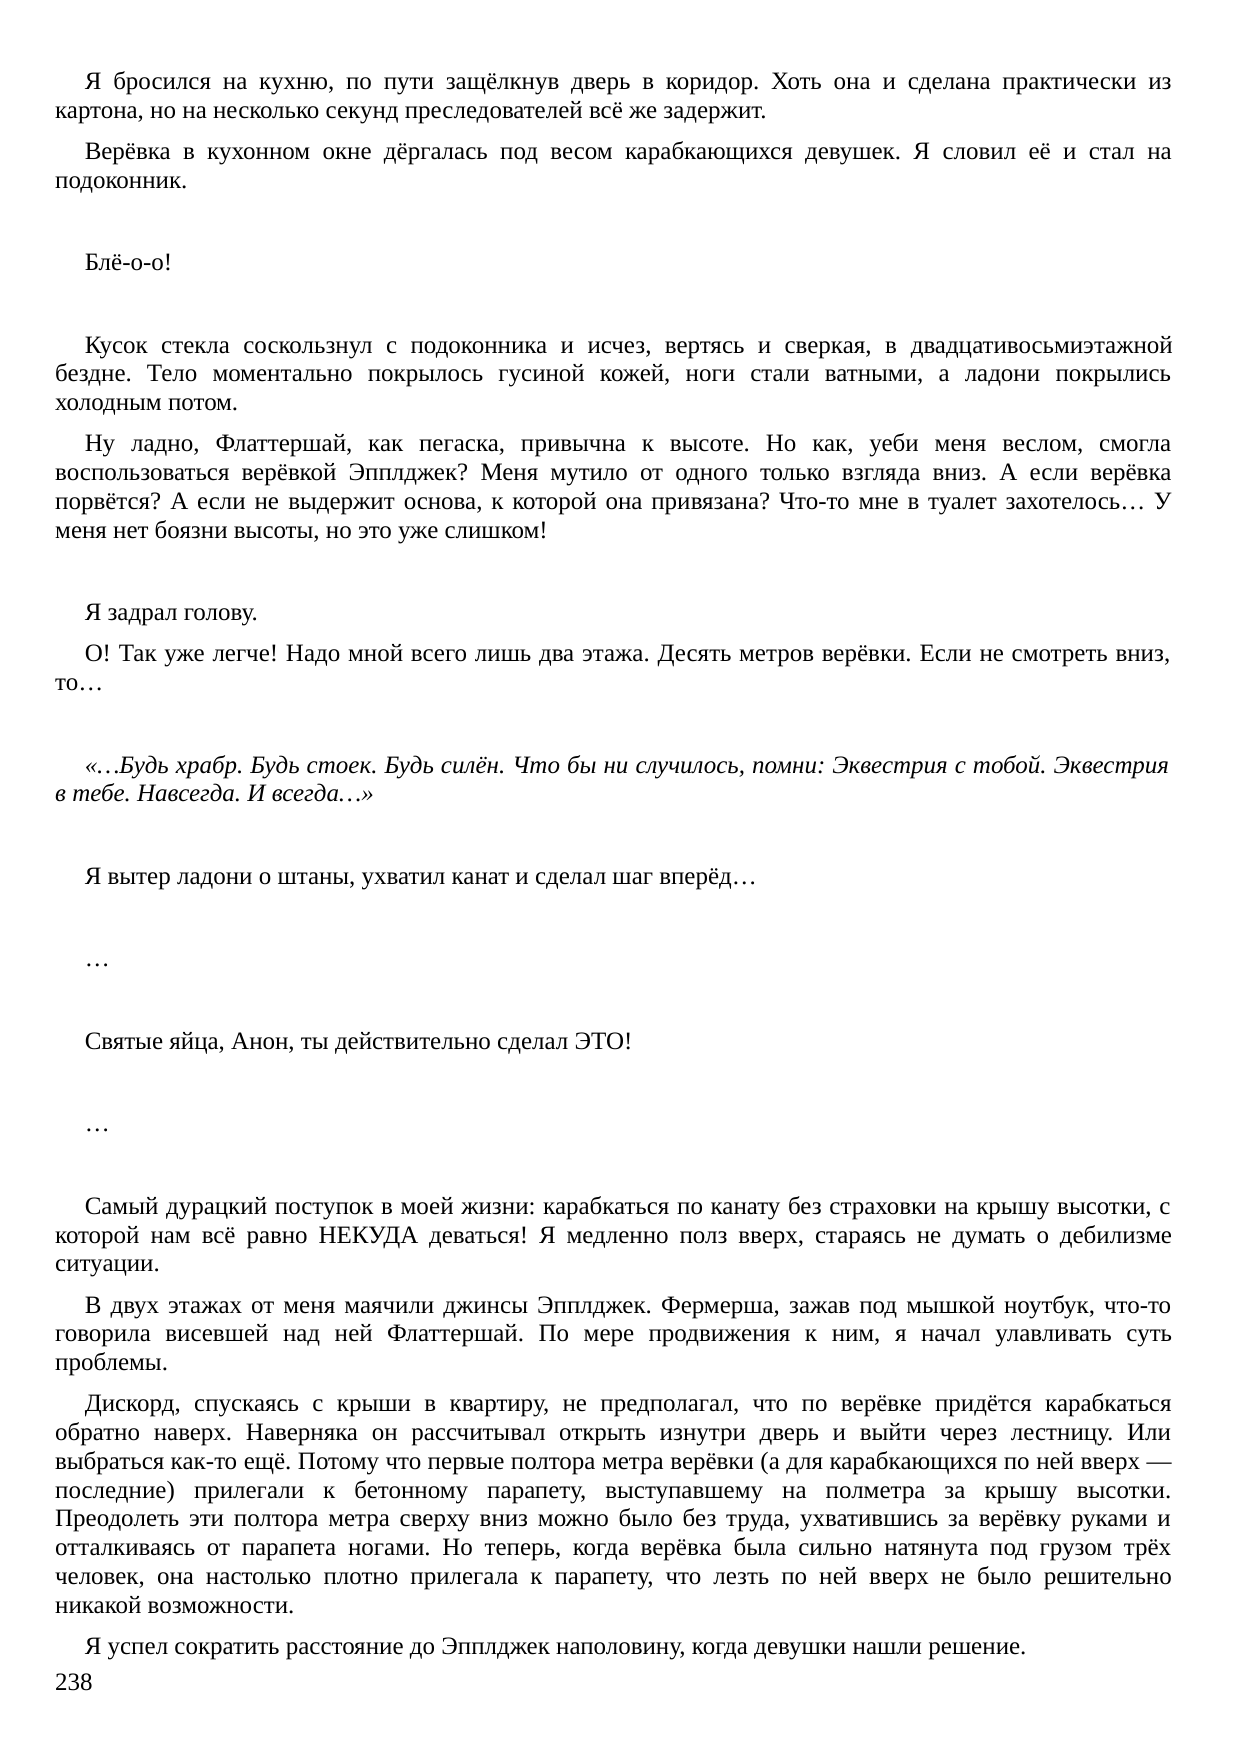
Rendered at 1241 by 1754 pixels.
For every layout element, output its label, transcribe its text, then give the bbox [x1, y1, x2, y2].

text Самый дурацкий поступок в моей жизни: карабкаться по канату без страховки на крышу высотки, с которой нам всё равно НЕКУДА деваться! Я медленно полз вверх, стараясь не думать о дебилизме ситуации. [55, 1191, 1173, 1277]
text Я задрал голову. [55, 597, 1173, 626]
text Я бросился на кухню, по пути защёлкнув дверь в коридор. Хоть она и сделана практически из картона, но на несколько секунд преследователей всё же задержит. [55, 66, 1173, 123]
text «…Будь храбр. Будь стоек. Будь силён. Что бы ни случилось, помни: Эквестрия с тобой. Эквестрия в тебе. Навсегда. И всегда…» [55, 750, 1173, 807]
text О! Так уже легче! Надо мной всего лишь два этажа. Десять метров верёвки. Если не смотреть вниз, то… [55, 638, 1173, 696]
text … [55, 1108, 1173, 1137]
text Дискорд, спускаясь с крыши в квартиру, не предполагал, что по верёвке придётся карабкаться обратно наверх. Наверняка он рассчитывал открыть изнутри дверь и выйти через лестницу. Или выбраться как-то ещё. Потому что первые полтора метра верёвки (а для карабкающихся по ней вверх — последние) прилегали к бетонному парапету, выступавшему на полметра за крышу высотки. Преодолеть эти полтора метра сверху вниз можно было без труда, ухватившись за верёвку руками и отталкиваясь от парапета ногами. Но теперь, когда верёвка была сильно натянута под грузом трёх человек, она настолько плотно прилегала к парапету, что лезть по ней вверх не было решительно никакой возможности. [55, 1388, 1173, 1618]
text Святые яйца, Анон, ты действительно сделал ЭТО! [55, 1026, 1173, 1055]
text Верёвка в кухонном окне дёргалась под весом карабкающихся девушек. Я словил её и стал на подоконник. [55, 136, 1173, 193]
text Кусок стекла соскользнул с подоконника и исчез, вертясь и сверкая, в двадцативосьмиэтажной бездне. Тело моментально покрылось гусиной кожей, ноги стали ватными, а ладони покрылись холодным потом. [55, 330, 1173, 416]
text Я вытер ладони о штаны, ухватил канат и сделал шаг вперёд… [55, 861, 1173, 890]
text … [55, 943, 1173, 972]
text Ну ладно, Флаттершай, как пегаска, привычна к высоте. Но как, уеби меня веслом, смогла воспользоваться верёвкой Эпплджек? Меня мутило от одного только взгляда вниз. А если верёвка порвётся? А если не выдержит основа, к которой она привязана? Что-то мне в туалет захотелось… У меня нет боязни высоты, но это уже слишком! [55, 428, 1173, 543]
text Блё-о-о! [55, 247, 1173, 276]
text Я успел сократить расстояние до Эпплджек наполовину, когда девушки нашли решение. [55, 1631, 1173, 1660]
text В двух этажах от меня маячили джинсы Эпплджек. Фермерша, зажав под мышкой ноутбук, что-то говорила висевшей над ней Флаттершай. По мере продвижения к ним, я начал улавливать суть проблемы. [55, 1290, 1173, 1376]
